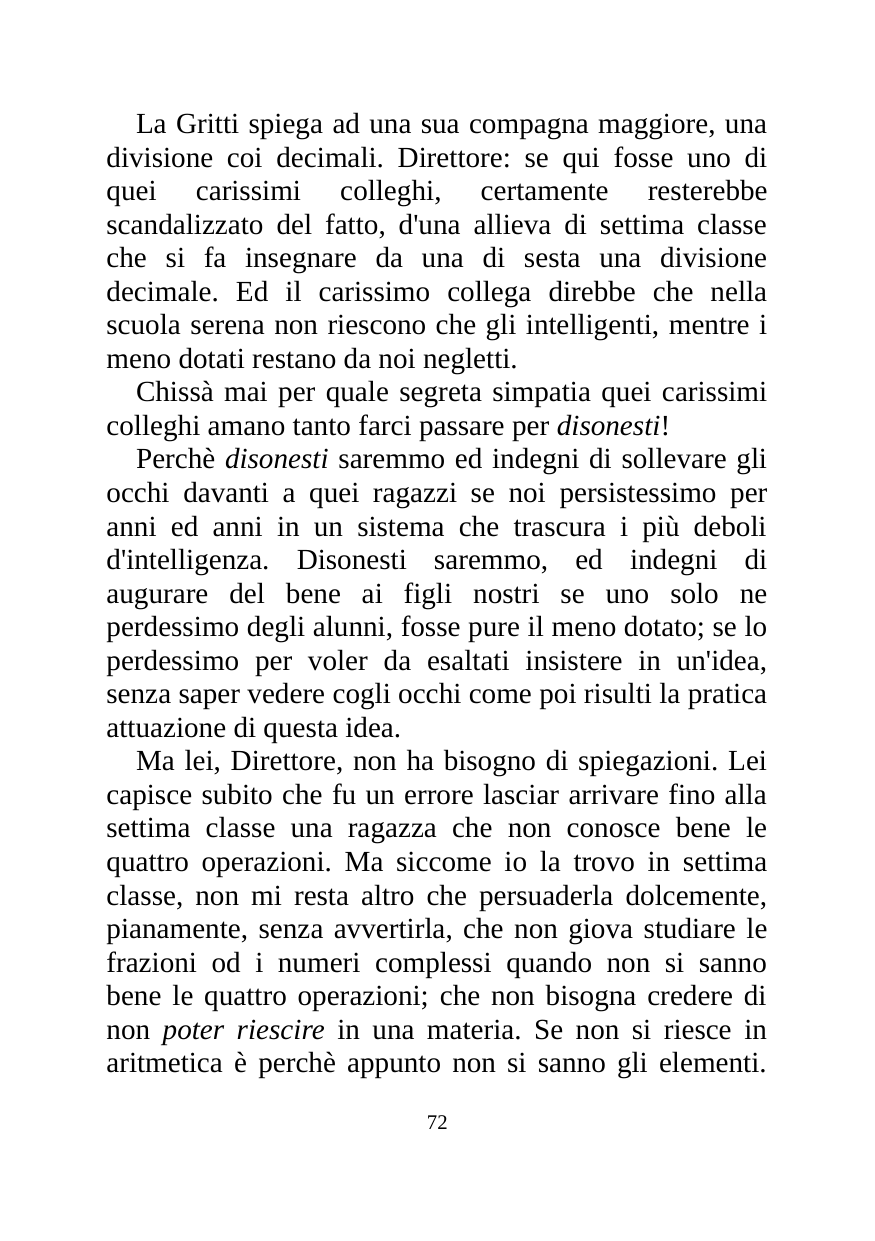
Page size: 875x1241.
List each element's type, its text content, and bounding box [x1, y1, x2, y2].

text La Gritti spiega ad una sua compagna maggiore, una divisione coi decimali. Direttore: se qui fosse uno di quei carissimi colleghi, certamente resterebbe scandalizzato del fatto, d'una allieva di settima classe che si fa insegnare da una di sesta una divisione decimale. Ed il carissimo collega direbbe che nella scuola serena non riescono che gli intelligenti, mentre i meno dotati restano da noi negletti. [106, 106, 768, 374]
text Perchè disonesti saremmo ed indegni di sollevare gli occhi davanti a quei ragazzi se noi persistessimo per anni ed anni in un sistema che trascura i più deboli d'intelligenza. Disonesti saremmo, ed indegni di augurare del bene ai figli nostri se uno solo ne perdessimo degli alunni, fosse pure il meno dotato; se lo perdessimo per voler da esaltati insistere in un'idea, senza saper vedere cogli occhi come poi risulti la pratica attuazione di questa idea. [106, 442, 768, 743]
text Chissà mai per quale segreta simpatia quei carissimi colleghi amano tanto farci passare per disonesti! [106, 374, 768, 442]
text Ma lei, Direttore, non ha bisogno di spiegazioni. Lei capisce subito che fu un errore lasciar arrivare fino alla settima classe una ragazza che non conosce bene le quattro operazioni. Ma siccome io la trovo in settima classe, non mi resta altro che persuaderla dolcemente, pianamente, senza avvertirla, che non giova studiare le frazioni od i numeri complessi quando non si sanno bene le quattro operazioni; che non bisogna credere di non poter riescire in una materia. Se non si riesce in aritmetica è perchè appunto non si sanno gli elementi. [106, 743, 768, 1079]
